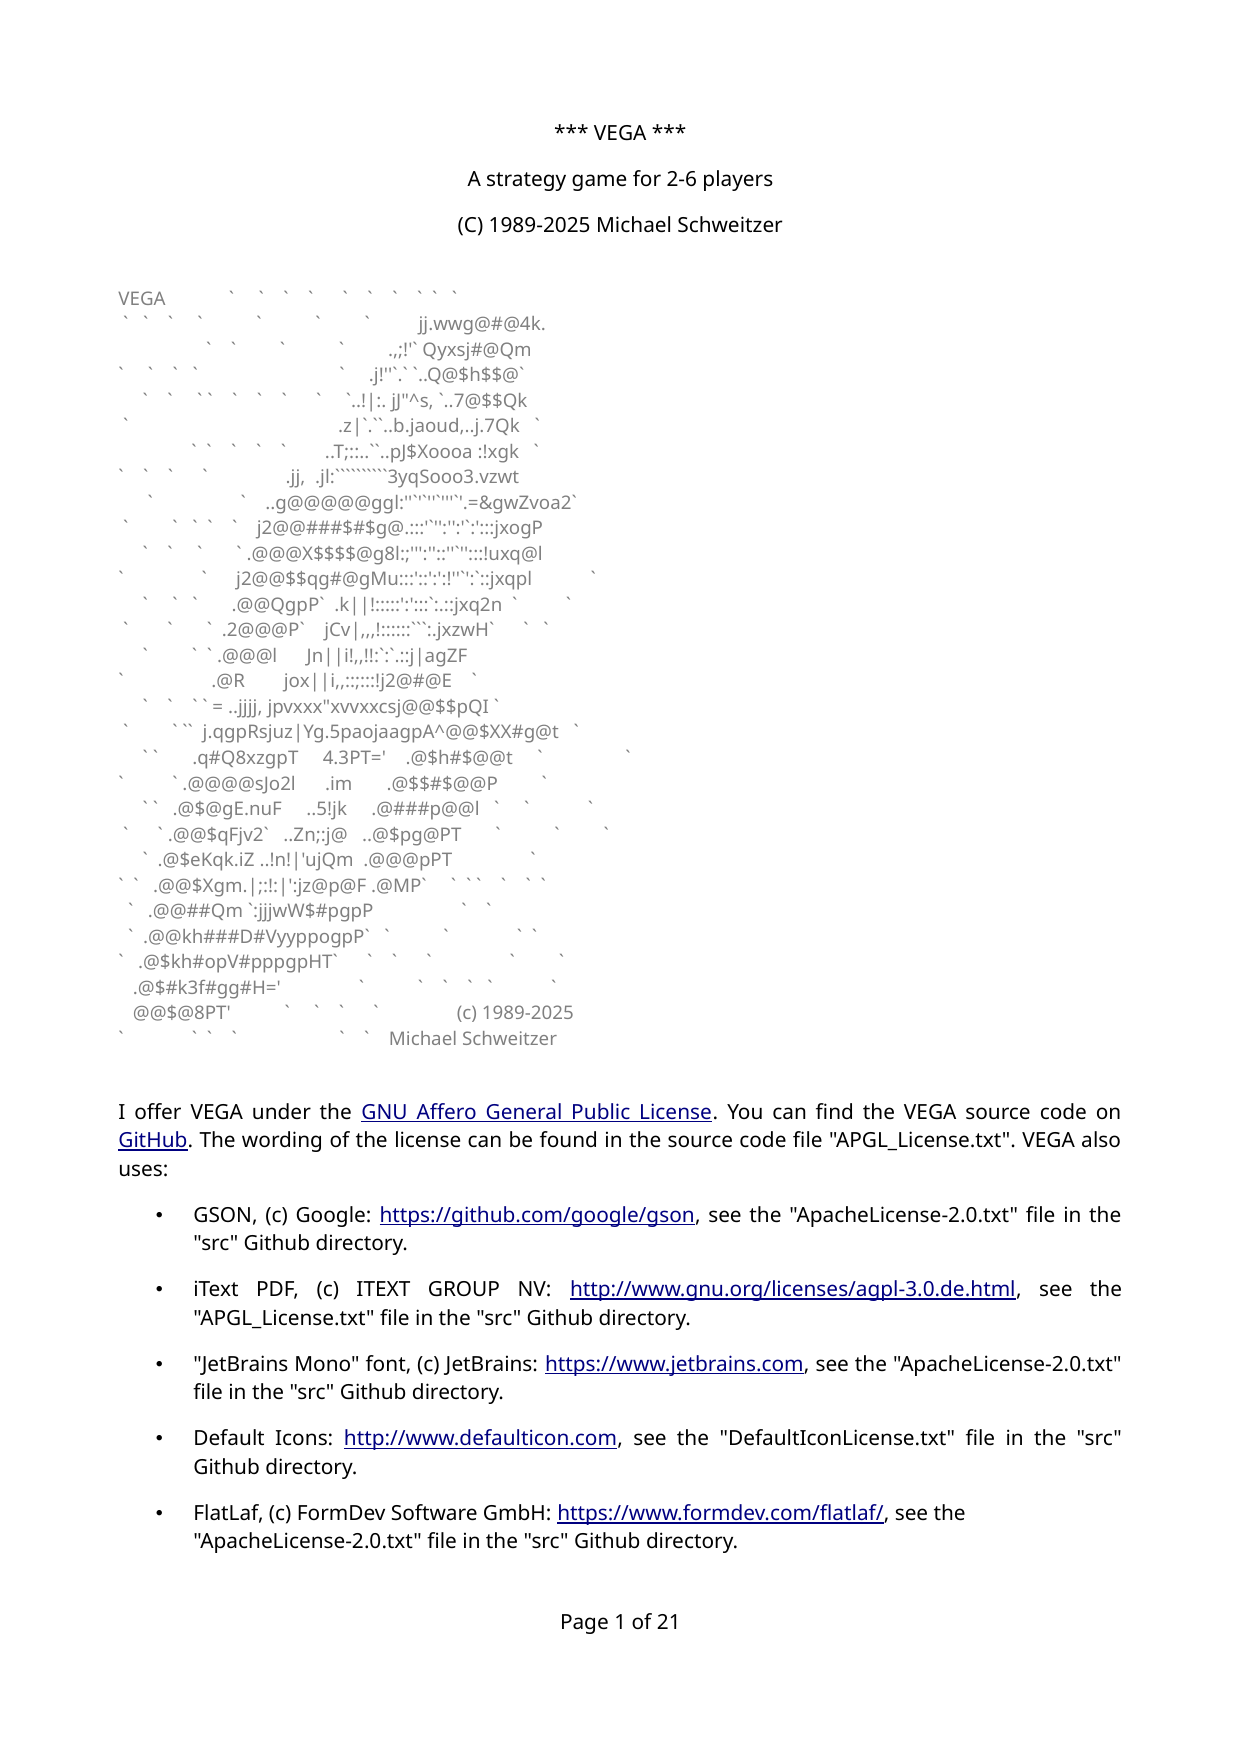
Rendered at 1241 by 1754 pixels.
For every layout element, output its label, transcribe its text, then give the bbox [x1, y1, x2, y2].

text ` ` ` ` ` ..T;::..``..pJ$Xoooa :!xgk ` [118, 438, 1122, 464]
text ` ` j2@@$$qg#@gMu:::'::':':!''`':`::jxqpl ` [118, 566, 1122, 591]
list Default Icons: http://www.defaulticon.com, see the "DefaultIconLicense.txt" file in the "src" Github directory. [156, 1423, 1122, 1480]
text .@$#k3f#gg#H=' ` ` ` ` ` ` [118, 974, 1122, 999]
text ` .z|`.``..b.jaoud,..j.7Qk ` [118, 413, 1122, 438]
list "JetBrains Mono" font, (c) JetBrains: https://www.jetbrains.com, see the "ApacheLicense-2.0.txt" file in the "src" Github directory. [156, 1349, 1122, 1406]
text ` ` ` ` ` ` ` ` `..!|:. jJ"^s, `..7@$$Qk [118, 387, 1122, 413]
text ` ` ` .@@QgpP` .k||!:::::':':::`:.::jxq2n ` ` [118, 591, 1122, 617]
text *** VEGA *** [118, 118, 1122, 147]
text ` ` .@@@@sJo2l .im .@$$#$@@P ` [118, 770, 1122, 795]
text ` ` ` ` ` ` Michael Schweitzer [118, 1025, 1122, 1051]
list GSON, (c) Google: https://github.com/google/gson, see the "ApacheLicense-2.0.txt" file in the "src" Github directory. [156, 1200, 1122, 1257]
text ` ` ` ` .@@@X$$$$@g8l:;''':''::''`'':::!uxq@l [118, 540, 1122, 566]
text ` ` .q#Q8xzgpT 4.3PT=' .@$h#$@@t ` ` [118, 744, 1122, 770]
text ` ` ` ` ` .j!''`.` `..Q@$h$$@` [118, 362, 1122, 387]
text ` .@@##Qm `:jjjwW$#pgpP ` ` [118, 897, 1122, 923]
text ` ` ` .2@@@P` jCv|,,,!::::::```:.jxzwH` ` ` [118, 617, 1122, 642]
text @@$@8PT' ` ` ` ` (c) 1989-2025 [118, 999, 1122, 1025]
text ` .@$eKqk.iZ ..!n!|'ujQm .@@@pPT ` [118, 846, 1122, 872]
text ` ` ` .@@@l Jn||i!,,!!:`:`.::j|agZF [118, 642, 1122, 668]
text ` ` ` ` .jj, .jl:``````````3yqSooo3.vzwt [118, 464, 1122, 489]
text ` ` ` ` .,;!'` Qyxsj#@Qm [118, 336, 1122, 362]
text I offer VEGA under the GNU Affero General Public License. You can find the VEGA source code on GitHub. The wording of the license can be found in the source code file "APGL_License.txt". VEGA also uses: [118, 1097, 1122, 1182]
text ` .@@kh###D#VyyppogpP` ` ` ` ` [118, 923, 1122, 948]
text ` ` ..g@@@@@ggl:''`'`''`'''`'.=&gwZvoa2` [118, 489, 1122, 515]
text ` .@$kh#opV#pppgpHT` ` ` ` ` ` [118, 948, 1122, 974]
text ` ` ` ` ` ` ` jj.wwg@#@4k. [118, 311, 1122, 336]
list FlatLaf, (c) FormDev Software GmbH: https://www.formdev.com/flatlaf/, see the "ApacheLicense-2.0.txt" file in the "src" Github directory. [156, 1498, 1122, 1555]
text ` ` ` ` = ..jjjj, jpvxxx"xvvxxcsj@@$$pQI ` [118, 693, 1122, 719]
text (C) 1989-2025 Michael Schweitzer [118, 210, 1122, 239]
text ` ` `` j.qgpRsjuz|Yg.5paojaagpA^@@$XX#g@t ` [118, 719, 1122, 744]
text VEGA ` ` ` ` ` ` ` ` ` ` [118, 285, 1122, 311]
text ` ` ` ` ` j2@@###$#$g@.:::'`'':'':'`:':::jxogP [118, 515, 1122, 540]
text A strategy game for 2-6 players [118, 164, 1122, 193]
text ` ` .@@$Xgm.|;:!:|':jz@p@F .@MP` ` ` ` ` ` ` [118, 872, 1122, 897]
text ` ` .@@$qFjv2` ..Zn;:j@ ..@$pg@PT ` ` ` [118, 821, 1122, 846]
list iText PDF, (c) ITEXT GROUP NV: http://www.gnu.org/licenses/agpl-3.0.de.html, see the "APGL_License.txt" file in the "src" Github directory. [156, 1274, 1122, 1331]
text ` .@R jox||i,,::;:::!j2@#@E ` [118, 668, 1122, 693]
text ` ` .@$@gE.nuF ..5!jk .@###p@@l ` ` ` [118, 795, 1122, 821]
